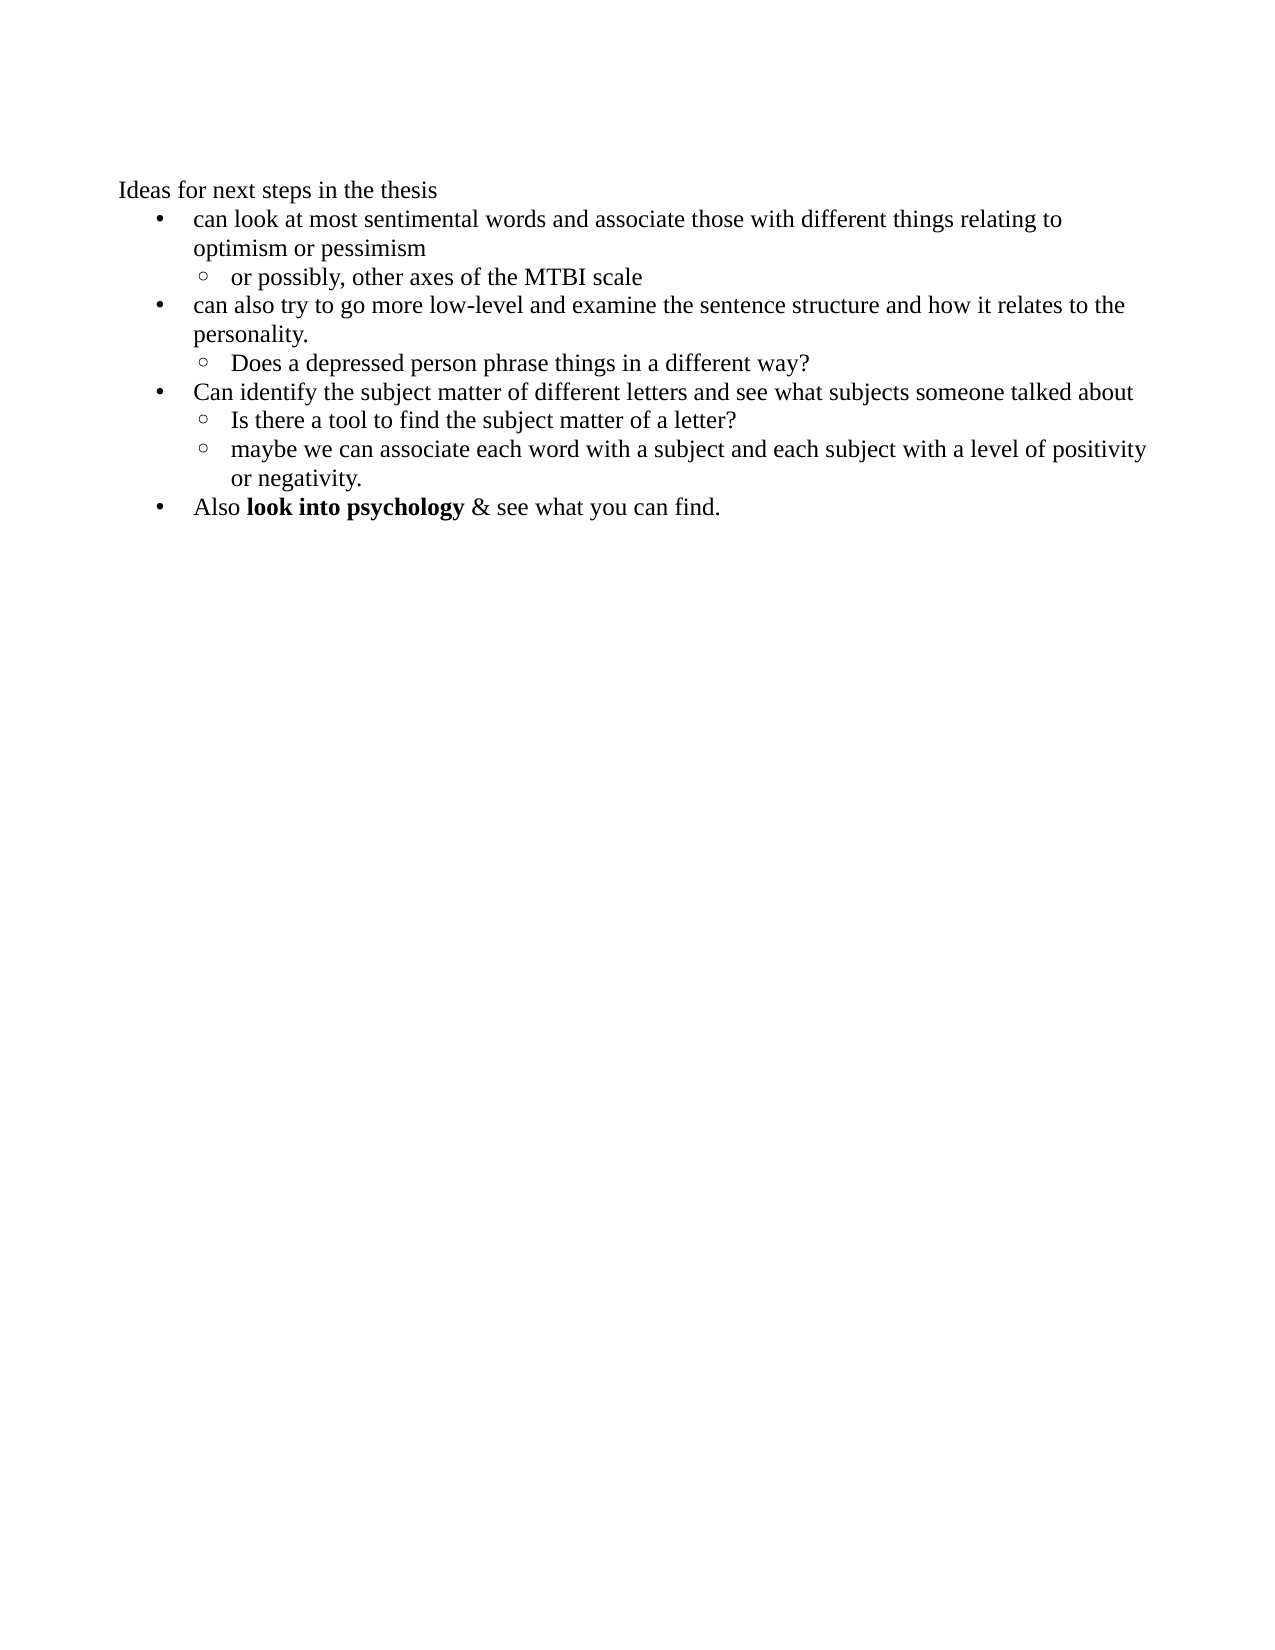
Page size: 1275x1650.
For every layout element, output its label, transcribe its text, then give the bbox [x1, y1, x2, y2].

list Can identify the subject matter of different letters and see what subjects someone talked about [156, 377, 1157, 406]
list or possibly, other axes of the MTBI scale [193, 262, 1157, 291]
list can also try to go more low-level and examine the sentence structure and how it relates to the personality. [156, 291, 1157, 348]
list maybe we can associate each word with a subject and each subject with a level of positivity or negativity. [193, 434, 1157, 492]
list Is there a tool to find the subject matter of a letter? [193, 406, 1157, 434]
list Also look into psychology & see what you can find. [156, 492, 1157, 521]
list Does a depressed person phrase things in a different way? [193, 348, 1157, 377]
text Ideas for next steps in the thesis [118, 176, 1157, 204]
list can look at most sentimental words and associate those with different things relating to optimism or pessimism [156, 204, 1157, 262]
